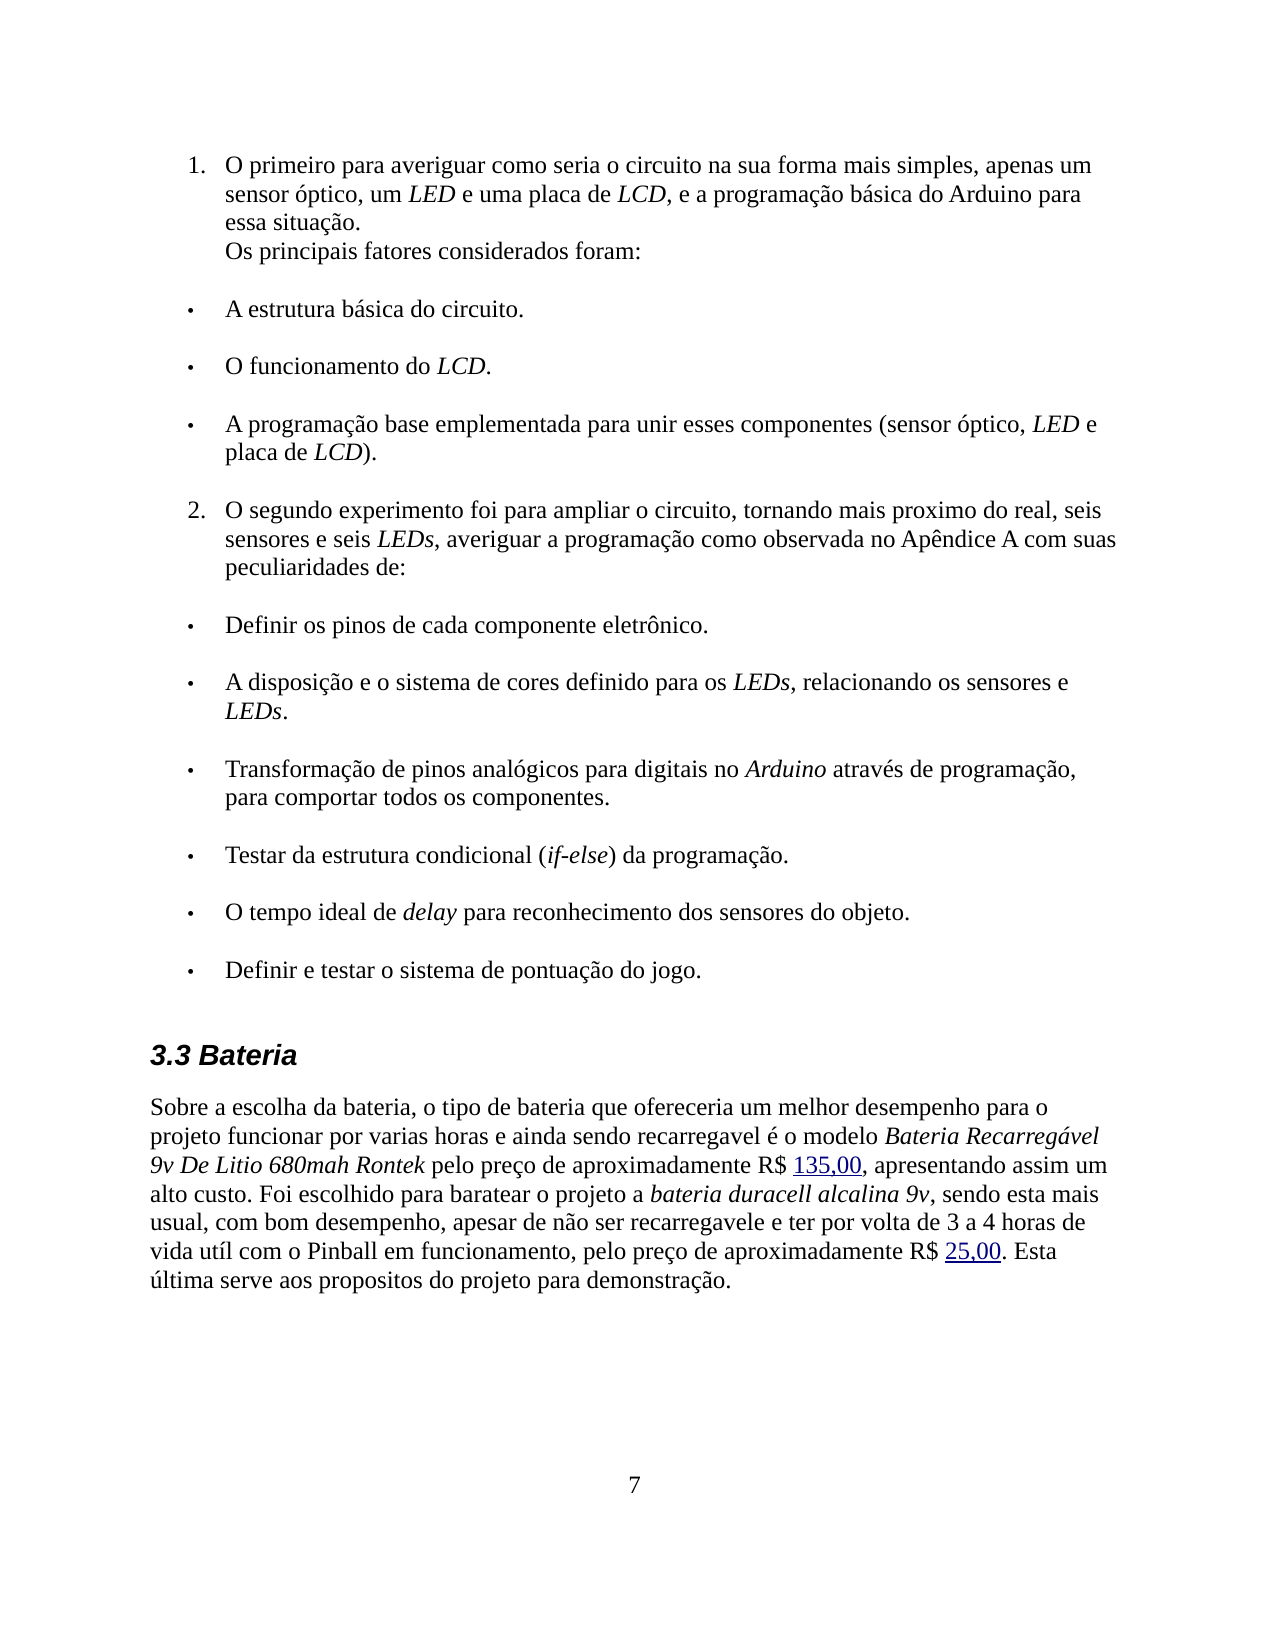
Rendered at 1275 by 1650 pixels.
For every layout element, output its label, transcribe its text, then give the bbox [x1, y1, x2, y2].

list A programação base emplementada para unir esses componentes (sensor óptico, LED e placa de LCD). [187, 409, 1125, 495]
list A disposição e o sistema de cores definido para os LEDs, relacionando os sensores e LEDs. [187, 667, 1125, 754]
list Definir e testar o sistema de pontuação do jogo. [187, 955, 1125, 1012]
subtitle 3.3 Bateria [150, 1037, 1125, 1071]
list O tempo ideal de delay para reconhecimento dos sensores do objeto. [187, 897, 1125, 955]
list A estrutura básica do circuito. [187, 294, 1125, 351]
list Definir os pinos de cada componente eletrônico. [187, 610, 1125, 667]
list O primeiro para averiguar como seria o circuito na sua forma mais simples, apenas um sensor óptico, um LED e uma placa de LCD, e a programação básica do Arduino para essa situação. Os principais fatores considerados foram: [187, 150, 1125, 294]
list O funcionamento do LCD. [187, 351, 1125, 409]
text Sobre a escolha da bateria, o tipo de bateria que ofereceria um melhor desempenho para o projeto funcionar por varias horas e ainda sendo recarregavel é o modelo Bateria Recarregável 9v De Litio 680mah Rontek pelo preço de aproximadamente R$ 135,00, apresentando assim um alto custo. Foi escolhido para baratear o projeto a bateria duracell alcalina 9v, sendo esta mais usual, com bom desempenho, apesar de não ser recarregavele e ter por volta de 3 a 4 horas de vida utíl com o Pinball em funcionamento, pelo preço de aproximadamente R$ 25,00. Esta última serve aos propositos do projeto para demonstração. [150, 1092, 1125, 1322]
list Testar da estrutura condicional (if-else) da programação. [187, 840, 1125, 897]
list O segundo experimento foi para ampliar o circuito, tornando mais proximo do real, seis sensores e seis LEDs, averiguar a programação como observada no Apêndice A com suas peculiaridades de: [187, 495, 1125, 610]
list Transformação de pinos analógicos para digitais no Arduino através de programação, para comportar todos os componentes. [187, 754, 1125, 840]
